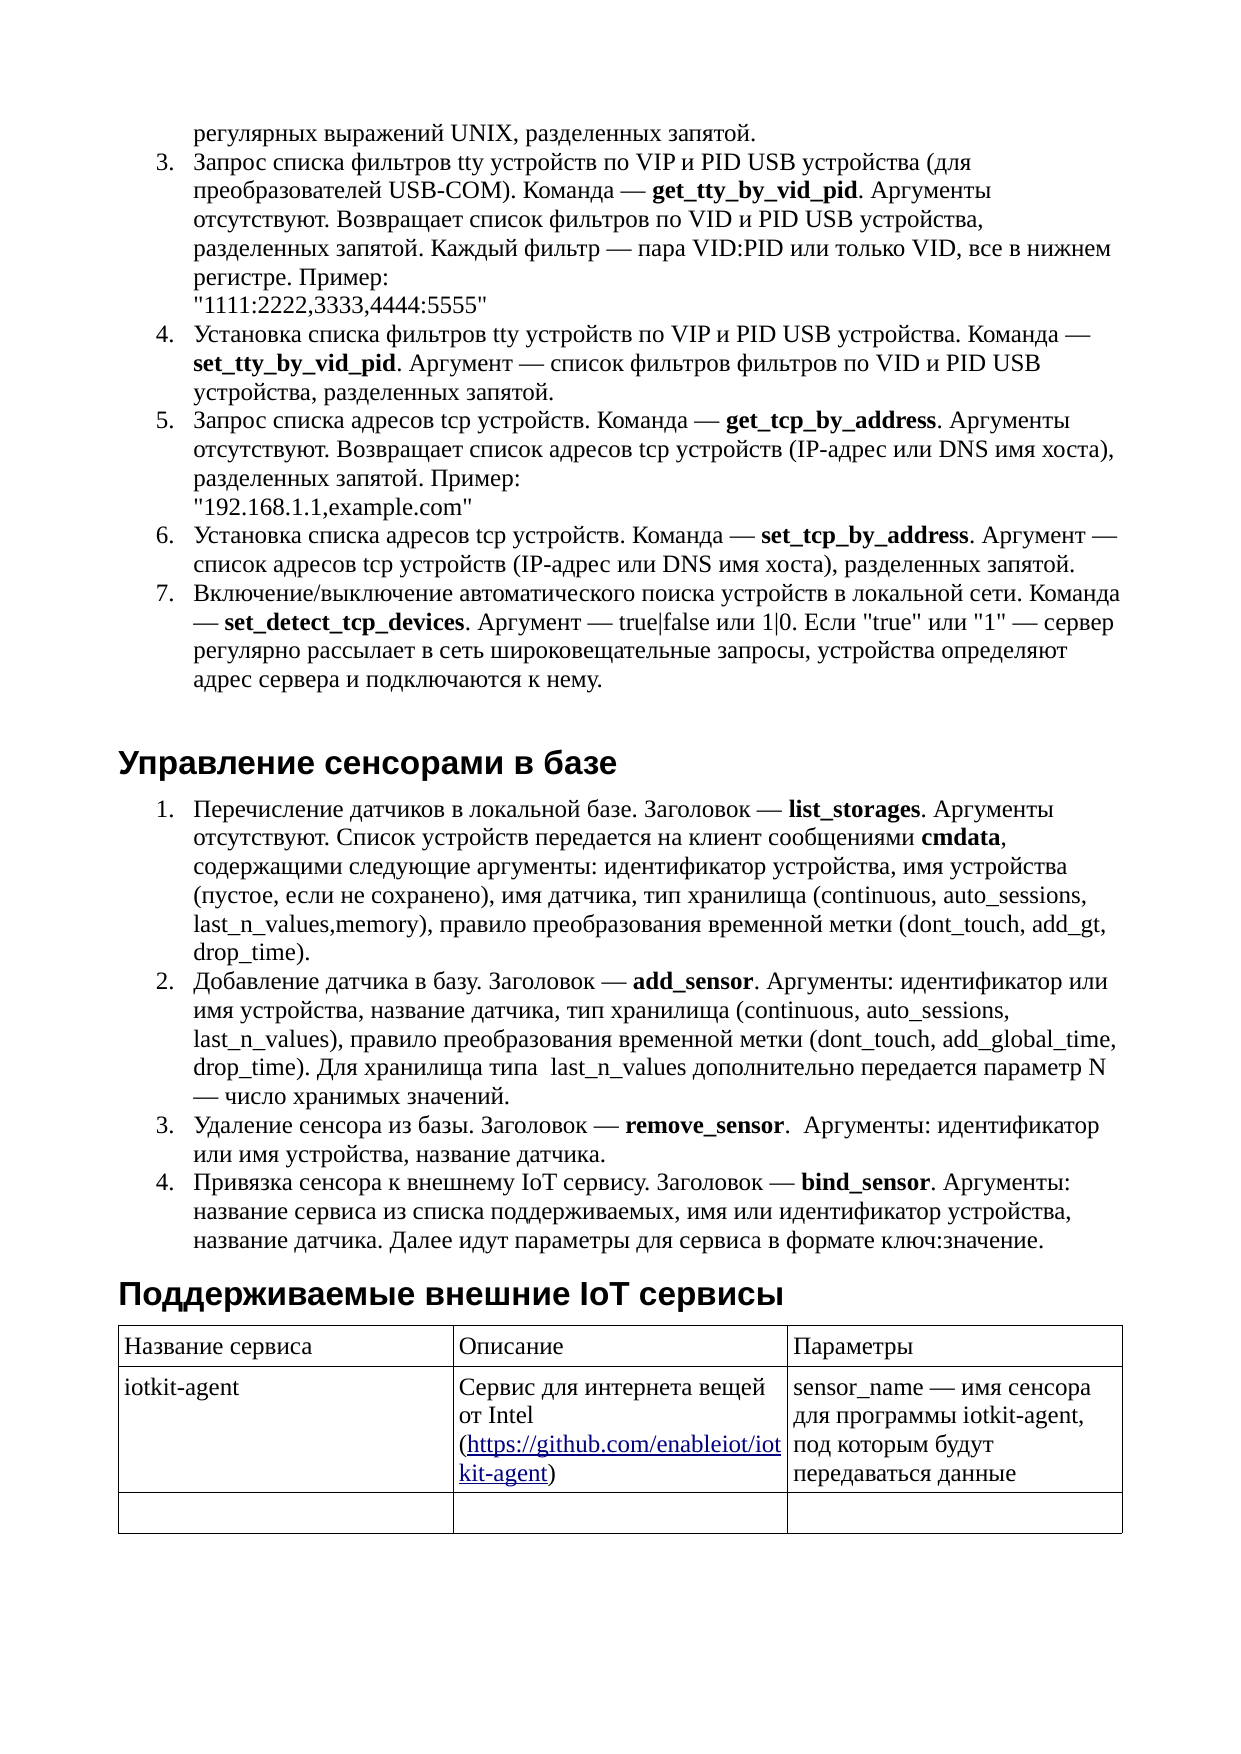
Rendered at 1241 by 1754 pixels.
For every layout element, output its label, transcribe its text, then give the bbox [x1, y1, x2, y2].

table_header Описание [454, 1326, 787, 1366]
list Добавление датчика в базу. Заголовок — add_sensor. Аргументы: идентификатор или имя устройства, название датчика, тип хранилища (continuous, auto_sessions, last_n_values), правило преобразования временной метки (dont_touch, add_global_time, drop_time). Для хранилища типа last_n_values дополнительно передается параметр N — число хранимых значений. [156, 966, 1122, 1110]
table_cell [454, 1493, 787, 1533]
table_cell Сервис для интернета вещей от Intel (https://github.com/enableiot/iotkit-agent) [454, 1367, 787, 1492]
list Включение/выключение автоматического поиска устройств в локальной сети. Команда — set_detect_tcp_devices. Аргумент — true|false или 1|0. Если "true" или "1" — сервер регулярно рассылает в сеть широковещательные запросы, устройства определяют адрес сервера и подключаются к нему. [156, 578, 1122, 693]
list Установка списка фильтров tty устройств по VIP и PID USB устройства. Команда — set_tty_by_vid_pid. Аргумент — список фильтров фильтров по VID и PID USB устройства, разделенных запятой. [156, 319, 1122, 406]
list регулярных выражений UNIX, разделенных запятой. [156, 118, 1122, 147]
table_cell [119, 1493, 453, 1533]
subtitle Поддерживаемые внешние IoT сервисы [118, 1274, 1122, 1313]
list Удаление сенсора из базы. Заголовок — remove_sensor. Аргументы: идентификатор или имя устройства, название датчика. [156, 1110, 1122, 1167]
table_header Параметры [788, 1326, 1122, 1366]
list Установка списка адресов tcp устройств. Команда — set_tcp_by_address. Аргумент — список адресов tcp устройств (IP-адрес или DNS имя хоста), разделенных запятой. [156, 521, 1122, 578]
list Перечисление датчиков в локальной базе. Заголовок — list_storages. Аргументы отсутствуют. Список устройств передается на клиент сообщениями cmdata, содержащими следующие аргументы: идентификатор устройства, имя устройства (пустое, если не сохранено), имя датчика, тип хранилища (continuous, auto_sessions, last_n_values,memory), правило преобразования временной метки (dont_touch, add_gt, drop_time). [156, 794, 1122, 966]
list Запрос списка адресов tcp устройств. Команда — get_tcp_by_address. Аргументы отсутствуют. Возвращает список адресов tcp устройств (IP-адрес или DNS имя хоста), разделенных запятой. Пример: "192.168.1.1,example.com" [156, 406, 1122, 521]
table_cell sensor_name — имя сенсора для программы iotkit-agent, под которым будут передаваться данные [788, 1367, 1122, 1492]
list Привязка сенсора к внешнему IoT сервису. Заголовок — bind_sensor. Аргументы: название сервиса из списка поддерживаемых, имя или идентификатор устройства, название датчика. Далее идут параметры для сервиса в формате ключ:значение. [156, 1167, 1122, 1254]
subtitle Управление сенсорами в базе [118, 743, 1122, 781]
table_cell iotkit-agent [119, 1367, 453, 1492]
list Запрос списка фильтров tty устройств по VIP и PID USB устройства (для преобразователей USB-COM). Команда — get_tty_by_vid_pid. Аргументы отсутствуют. Возвращает список фильтров по VID и PID USB устройства, разделенных запятой. Каждый фильтр — пара VID:PID или только VID, все в нижнем регистре. Пример: "1111:2222,3333,4444:5555" [156, 147, 1122, 319]
table_cell [788, 1493, 1122, 1533]
table_header Название сервиса [119, 1326, 453, 1366]
